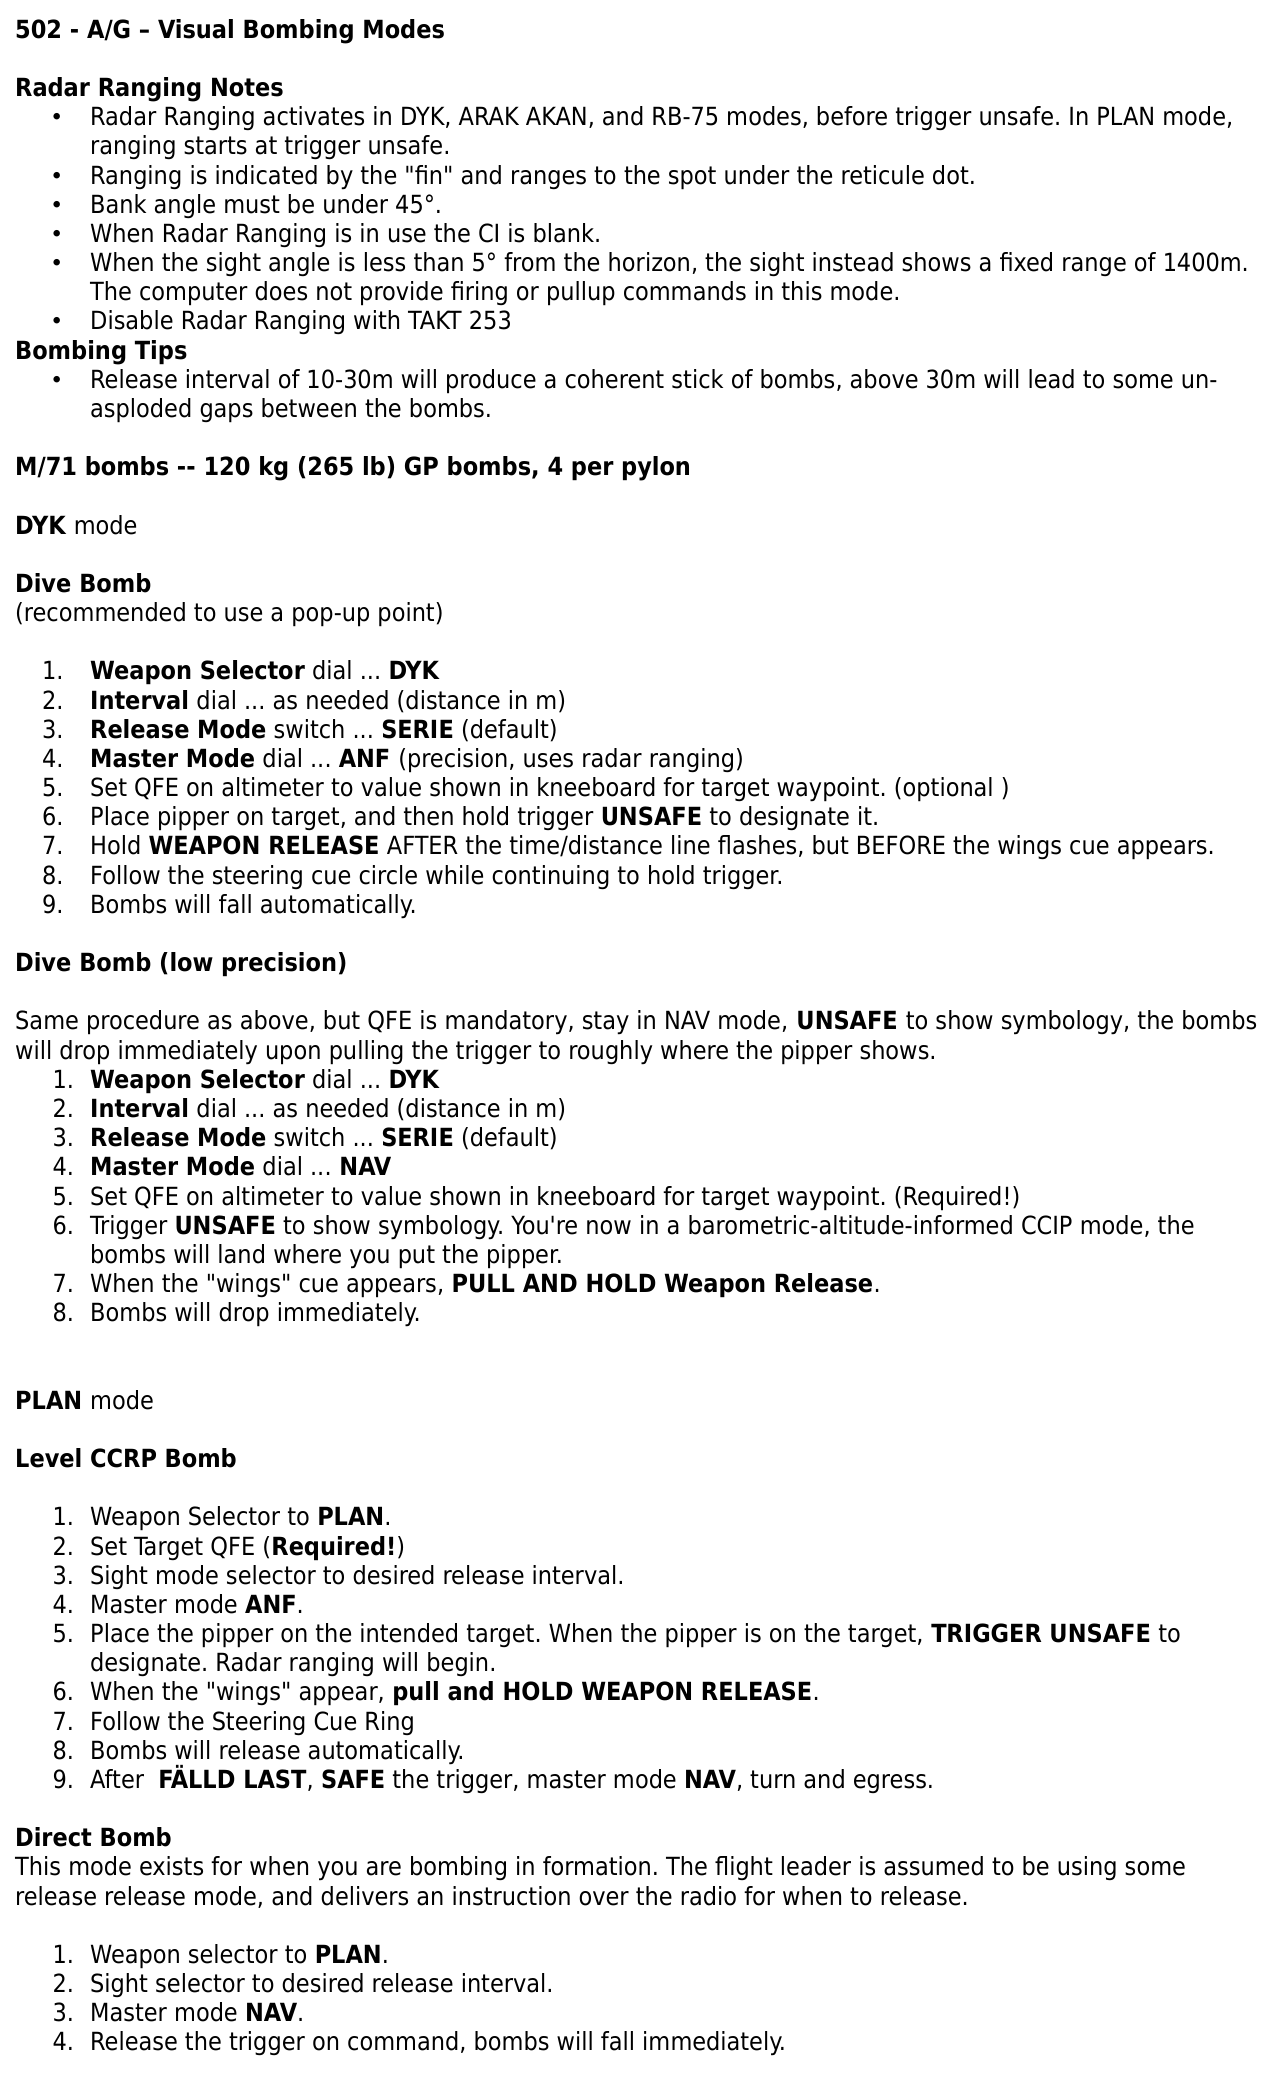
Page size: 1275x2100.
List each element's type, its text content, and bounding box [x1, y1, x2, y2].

list Set Target QFE (Required!) [52, 1532, 1260, 1561]
list Ranging is indicated by the "fin" and ranges to the spot under the reticule dot. [52, 161, 1260, 190]
list Trigger UNSAFE to show symbology. You're now in a barometric-altitude-informed CCIP mode, the bombs will land where you put the pipper. [52, 1211, 1260, 1269]
list Follow the steering cue circle while continuing to hold trigger. [52, 861, 1260, 890]
text PLAN mode [15, 1386, 1260, 1415]
text Direct Bomb [15, 1823, 1260, 1852]
list Master mode NAV. [52, 1998, 1260, 2027]
list Weapon selector to PLAN. [52, 1940, 1260, 1969]
list Release interval of 10-30m will produce a coherent stick of bombs, above 30m will lead to some un-asploded gaps between the bombs. [52, 365, 1260, 423]
text (recommended to use a pop-up point) [15, 598, 1260, 627]
list Release Mode switch ... SERIE (default) [52, 715, 1260, 744]
list When the sight angle is less than 5° from the horizon, the sight instead shows a fixed range of 1400m. The computer does not provide firing or pullup commands in this mode. [52, 248, 1260, 307]
list Disable Radar Ranging with TAKT 253 [52, 307, 1260, 336]
list Master Mode dial ... NAV [52, 1152, 1260, 1182]
text Radar Ranging Notes [15, 73, 1260, 102]
list Radar Ranging activates in DYK, ARAK AKAN, and RB-75 modes, before trigger unsafe. In PLAN mode, ranging starts at trigger unsafe. [52, 102, 1260, 161]
list Bombs will release automatically. [52, 1736, 1260, 1765]
list Interval dial ... as needed (distance in m) [52, 686, 1260, 715]
text Bombing Tips [15, 336, 1260, 365]
list Weapon Selector dial ... DYK [52, 1065, 1260, 1094]
list When Radar Ranging is in use the CI is blank. [52, 219, 1260, 248]
text Dive Bomb [15, 569, 1260, 598]
text 502 - A/G – Visual Bombing Modes [15, 15, 1260, 44]
list Master mode ANF. [52, 1590, 1260, 1619]
list Follow the Steering Cue Ring [52, 1707, 1260, 1736]
list When the "wings" cue appears, PULL AND HOLD Weapon Release. [52, 1269, 1260, 1298]
text Level CCRP Bomb [15, 1444, 1260, 1473]
list Sight mode selector to desired release interval. [52, 1561, 1260, 1590]
text DYK mode [15, 511, 1260, 540]
list Master Mode dial ... ANF (precision, uses radar ranging) [52, 744, 1260, 773]
list Weapon Selector to PLAN. [52, 1502, 1260, 1532]
list Place the pipper on the intended target. When the pipper is on the target, TRIGGER UNSAFE to designate. Radar ranging will begin. [52, 1619, 1260, 1677]
list When the "wings" appear, pull and HOLD WEAPON RELEASE. [52, 1677, 1260, 1707]
list Set QFE on altimeter to value shown in kneeboard for target waypoint. (Required!) [52, 1182, 1260, 1211]
text Dive Bomb (low precision) [15, 948, 1260, 977]
text M/71 bombs -- 120 kg (265 lb) GP bombs, 4 per pylon [15, 452, 1260, 482]
list Place pipper on target, and then hold trigger UNSAFE to designate it. [52, 802, 1260, 832]
list Release Mode switch ... SERIE (default) [52, 1123, 1260, 1152]
list Bank angle must be under 45°. [52, 190, 1260, 219]
list Release the trigger on command, bombs will fall immediately. [52, 2027, 1260, 2057]
list Sight selector to desired release interval. [52, 1969, 1260, 1998]
list Bombs will drop immediately. [52, 1298, 1260, 1327]
list Set QFE on altimeter to value shown in kneeboard for target waypoint. (optional ) [52, 773, 1260, 802]
list Weapon Selector dial ... DYK [52, 657, 1260, 686]
list After FÄLLD LAST, SAFE the trigger, master mode NAV, turn and egress. [52, 1765, 1260, 1794]
list Bombs will fall automatically. [52, 890, 1260, 919]
list Hold WEAPON RELEASE AFTER the time/distance line flashes, but BEFORE the wings cue appears. [52, 832, 1260, 861]
list Interval dial ... as needed (distance in m) [52, 1094, 1260, 1123]
text Same procedure as above, but QFE is mandatory, stay in NAV mode, UNSAFE to show symbology, the bombs will drop immediately upon pulling the trigger to roughly where the pipper shows. [15, 1007, 1260, 1065]
text This mode exists for when you are bombing in formation. The flight leader is assumed to be using some release release mode, and delivers an instruction over the radio for when to release. [15, 1852, 1260, 1911]
